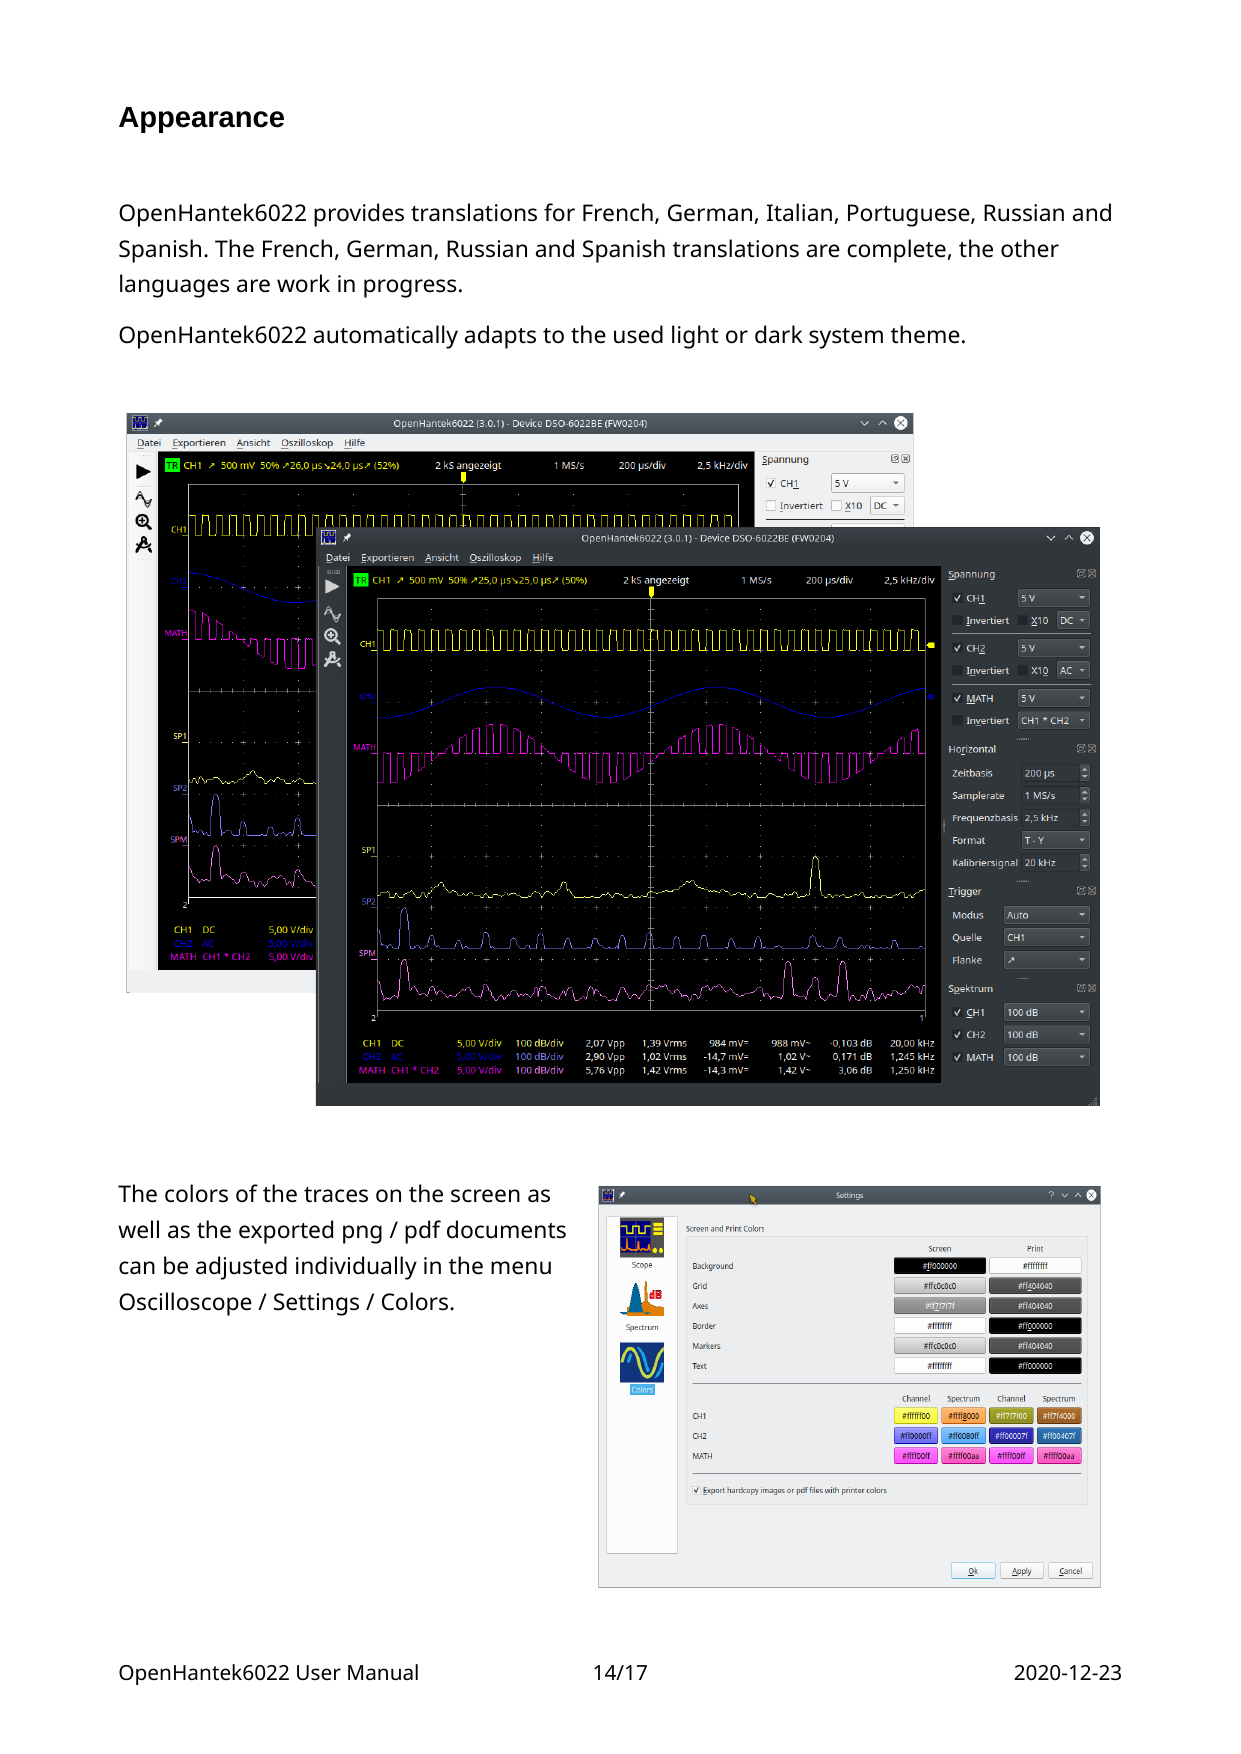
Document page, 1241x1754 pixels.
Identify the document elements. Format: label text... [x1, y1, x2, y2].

subtitle The colors of the traces on the screen as well as the exported png / pdf documents can be adjusted individually in the menu Oscilloscope / Settings / Colors. [118, 1178, 569, 1317]
picture [598, 1186, 1101, 1588]
picture [126, 413, 1100, 1106]
subtitle Appearance [118, 100, 1122, 133]
subtitle OpenHantek6022 provides translations for French, German, Italian, Portuguese, Russian and Spanish. The French, German, Russian and Spanish translations are complete, the other languages are work in progress. [118, 197, 1122, 300]
subtitle OpenHantek6022 automatically adapts to the used light or dark system theme. [118, 319, 1122, 350]
